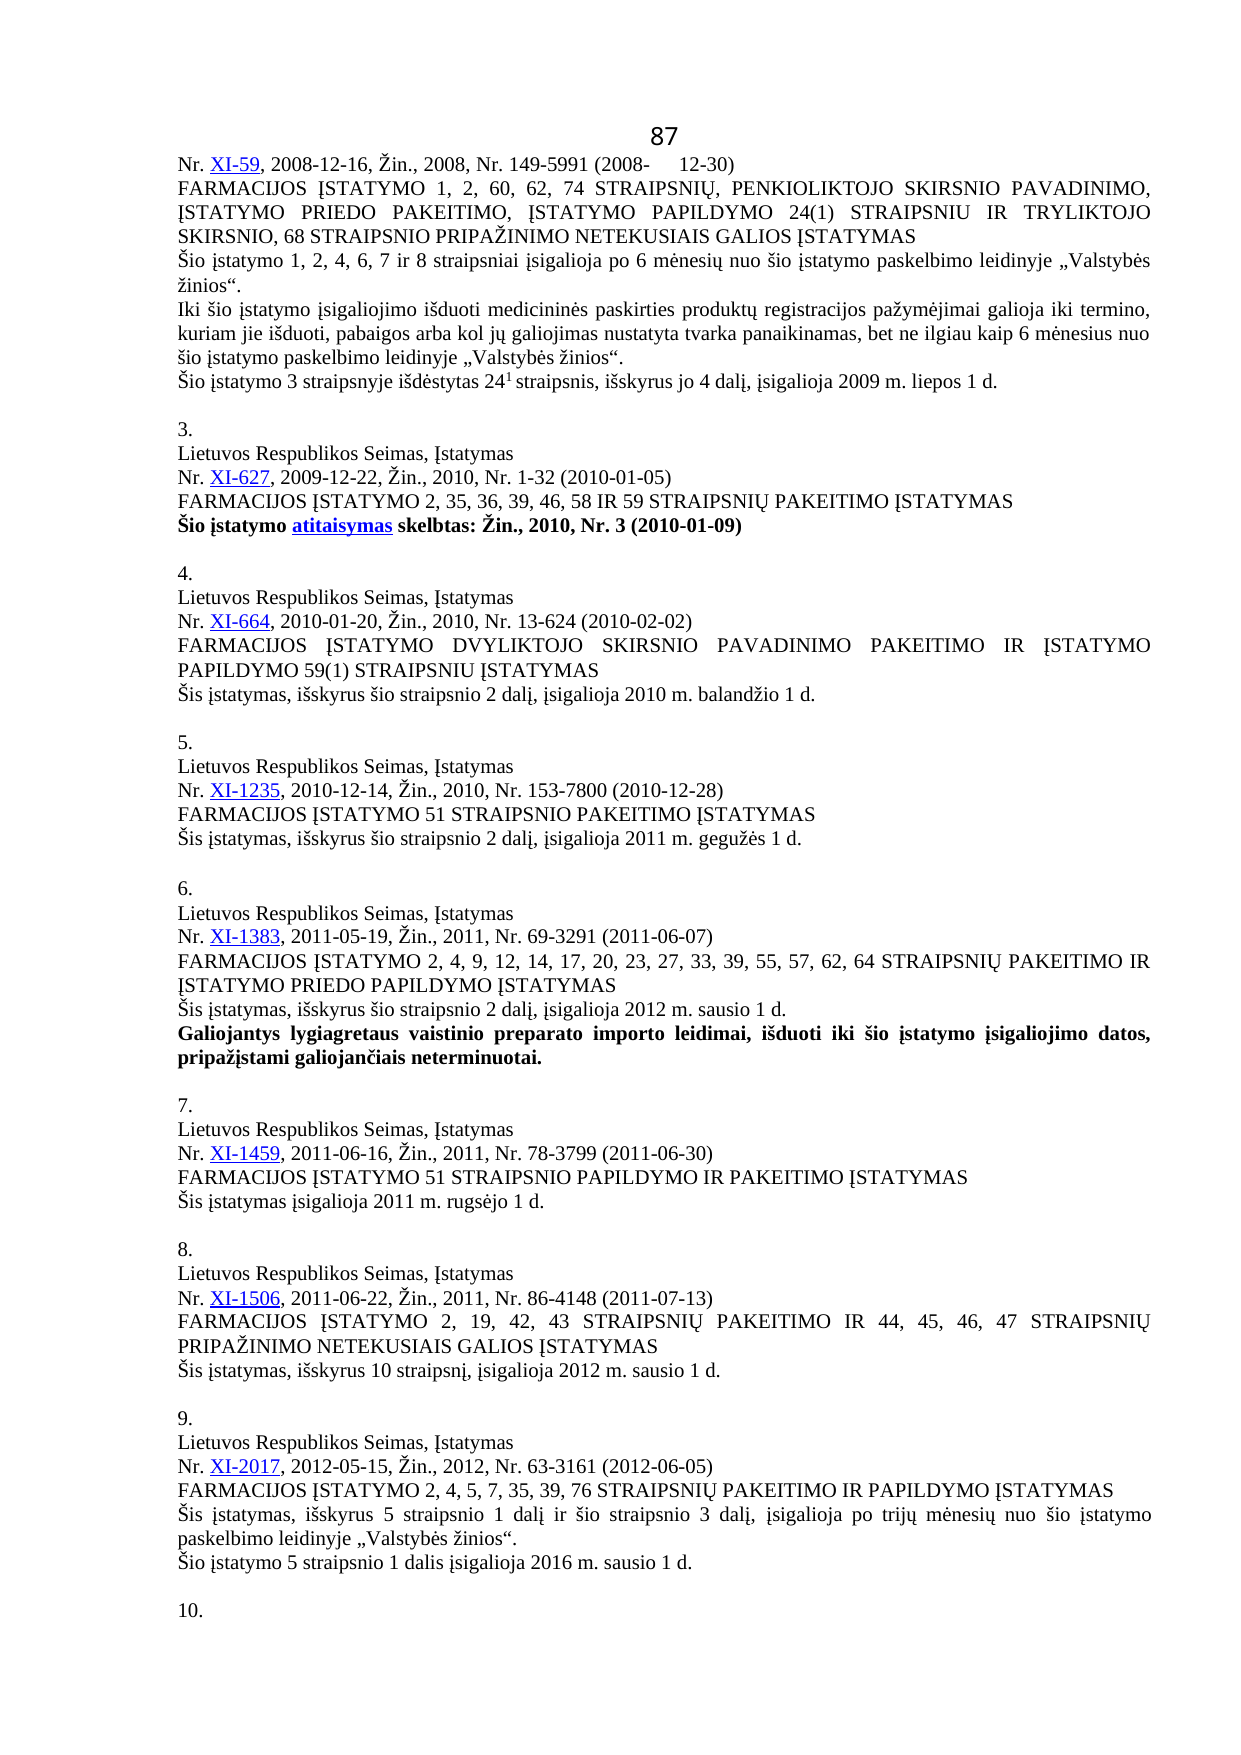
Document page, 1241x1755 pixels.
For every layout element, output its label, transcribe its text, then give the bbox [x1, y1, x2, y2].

text Galiojantys lygiagretaus vaistinio preparato importo leidimai, išduoti iki šio įstatymo įsigaliojimo datos, pripažįstami galiojančiais neterminuotai. [177, 1021, 1152, 1069]
text Nr. XI-664, 2010-01-20, Žin., 2010, Nr. 13-624 (2010-02-02) [177, 609, 1152, 633]
text Nr. XI-1459, 2011-06-16, Žin., 2011, Nr. 78-3799 (2011-06-30) [177, 1141, 1152, 1165]
text Nr. XI-59, 2008-12-16, Žin., 2008, Nr. 149-5991 (2008-12-30) [177, 152, 1152, 176]
text FARMACIJOS ĮSTATYMO 1, 2, 60, 62, 74 STRAIPSNIŲ, PENKIOLIKTOJO SKIRSNIO PAVADINIMO, ĮSTATYMO PRIEDO PAKEITIMO, ĮSTATYMO PAPILDYMO 24(1) STRAIPSNIU IR TRYLIKTOJO SKIRSNIO, 68 STRAIPSNIO PRIPAŽINIMO NETEKUSIAIS GALIOS ĮSTATYMAS [177, 176, 1152, 248]
text Nr. XI-1383, 2011-05-19, Žin., 2011, Nr. 69-3291 (2011-06-07) [177, 924, 1152, 948]
text Šio įstatymo 1, 2, 4, 6, 7 ir 8 straipsniai įsigalioja po 6 mėnesių nuo šio įstatymo paskelbimo leidinyje „Valstybės žinios“. [177, 248, 1152, 297]
text FARMACIJOS ĮSTATYMO 51 STRAIPSNIO PAKEITIMO ĮSTATYMAS [177, 802, 1152, 826]
text FARMACIJOS ĮSTATYMO DVYLIKTOJO SKIRSNIO PAVADINIMO PAKEITIMO IR ĮSTATYMO PAPILDYMO 59(1) STRAIPSNIU ĮSTATYMAS [177, 633, 1152, 682]
text FARMACIJOS ĮSTATYMO 51 STRAIPSNIO PAPILDYMO IR PAKEITIMO ĮSTATYMAS [177, 1165, 1152, 1189]
text Šis įstatymas, išskyrus šio straipsnio 2 dalį, įsigalioja 2012 m. sausio 1 d. [177, 997, 1152, 1021]
text 6. [177, 876, 1152, 900]
text Nr. XI-627, 2009-12-22, Žin., 2010, Nr. 1-32 (2010-01-05) [177, 465, 1152, 489]
text 8. [177, 1237, 1152, 1261]
text Iki šio įstatymo įsigaliojimo išduoti medicininės paskirties produktų registracijos pažymėjimai galioja iki termino, kuriam jie išduoti, pabaigos arba kol jų galiojimas nustatyta tvarka panaikinamas, bet ne ilgiau kaip 6 mėnesius nuo šio įstatymo paskelbimo leidinyje „Valstybės žinios“. [177, 297, 1152, 369]
text Lietuvos Respublikos Seimas, Įstatymas [177, 754, 1152, 778]
text Šis įstatymas, išskyrus šio straipsnio 2 dalį, įsigalioja 2011 m. gegužės 1 d. [177, 826, 1152, 850]
text Lietuvos Respublikos Seimas, Įstatymas [177, 585, 1152, 609]
text FARMACIJOS ĮSTATYMO 2, 35, 36, 39, 46, 58 IR 59 STRAIPSNIŲ PAKEITIMO ĮSTATYMAS [177, 489, 1152, 513]
text Lietuvos Respublikos Seimas, Įstatymas [177, 1430, 1152, 1454]
text Lietuvos Respublikos Seimas, Įstatymas [177, 1261, 1152, 1285]
text Lietuvos Respublikos Seimas, Įstatymas [177, 900, 1152, 924]
text Nr. XI-1506, 2011-06-22, Žin., 2011, Nr. 86-4148 (2011-07-13) [177, 1285, 1152, 1309]
text 9. [177, 1406, 1152, 1430]
text Lietuvos Respublikos Seimas, Įstatymas [177, 1117, 1152, 1141]
text Šio įstatymo atitaisymas skelbtas: Žin., 2010, Nr. 3 (2010-01-09) [177, 513, 1152, 537]
text Šis įstatymas įsigalioja 2011 m. rugsėjo 1 d. [177, 1189, 1152, 1213]
text Šis įstatymas, išskyrus 10 straipsnį, įsigalioja 2012 m. sausio 1 d. [177, 1358, 1152, 1382]
text Šio įstatymo 5 straipsnio 1 dalis įsigalioja 2016 m. sausio 1 d. [177, 1550, 1152, 1574]
text 7. [177, 1093, 1152, 1117]
text 5. [177, 730, 1152, 754]
text FARMACIJOS ĮSTATYMO 2, 4, 5, 7, 35, 39, 76 STRAIPSNIŲ PAKEITIMO IR PAPILDYMO ĮSTATYMAS [177, 1478, 1152, 1502]
text FARMACIJOS ĮSTATYMO 2, 19, 42, 43 STRAIPSNIŲ PAKEITIMO IR 44, 45, 46, 47 STRAIPSNIŲ PRIPAŽINIMO NETEKUSIAIS GALIOS ĮSTATYMAS [177, 1309, 1152, 1358]
text Šio įstatymo 3 straipsnyje išdėstytas 241 straipsnis, išskyrus jo 4 dalį, įsigalioja 2009 m. liepos 1 d. [177, 369, 1152, 393]
text FARMACIJOS ĮSTATYMO 2, 4, 9, 12, 14, 17, 20, 23, 27, 33, 39, 55, 57, 62, 64 STRAIPSNIŲ PAKEITIMO IR ĮSTATYMO PRIEDO PAPILDYMO ĮSTATYMAS [177, 948, 1152, 997]
text 3. [177, 417, 1152, 441]
text Nr. XI-2017, 2012-05-15, Žin., 2012, Nr. 63-3161 (2012-06-05) [177, 1454, 1152, 1478]
text Nr. XI-1235, 2010-12-14, Žin., 2010, Nr. 153-7800 (2010-12-28) [177, 778, 1152, 802]
text Šis įstatymas, išskyrus 5 straipsnio 1 dalį ir šio straipsnio 3 dalį, įsigalioja po trijų mėnesių nuo šio įstatymo paskelbimo leidinyje „Valstybės žinios“. [177, 1502, 1152, 1550]
text Lietuvos Respublikos Seimas, Įstatymas [177, 441, 1152, 465]
text 10. [177, 1598, 1152, 1622]
text Šis įstatymas, išskyrus šio straipsnio 2 dalį, įsigalioja 2010 m. balandžio 1 d. [177, 682, 1152, 706]
text 4. [177, 561, 1152, 585]
